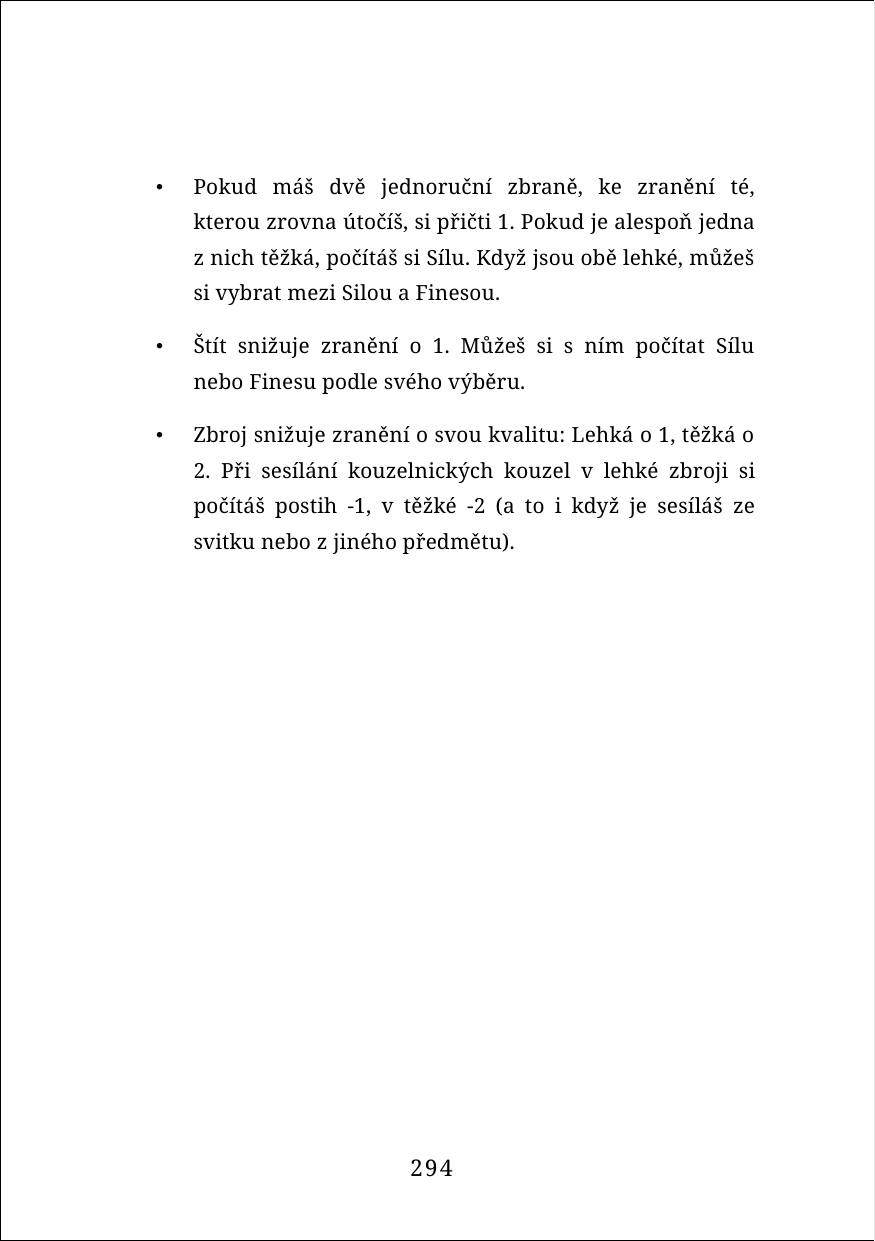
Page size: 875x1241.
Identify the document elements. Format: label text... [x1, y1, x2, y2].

list Pokud máš dvě jednoruční zbraně, ke zranění té, kterou zrovna útočíš, si přičti 1. Pokud je alespoň jedna z nich těžká, počítáš si Sílu. Když jsou obě lehké, můžeš si vybrat mezi Silou a Finesou. [156, 172, 756, 307]
list Štít snižuje zranění o 1. Můžeš si s ním počítat Sílu nebo Finesu podle svého výběru. [156, 332, 756, 396]
list Zbroj snižuje zranění o svou kvalitu: Lehká o 1, těžká o 2. Při sesílání kouzelnických kouzel v lehké zbroji si počítáš postih -1, v těžké -2 (a to i když je sesíláš ze svitku nebo z jiného předmětu). [156, 420, 756, 555]
